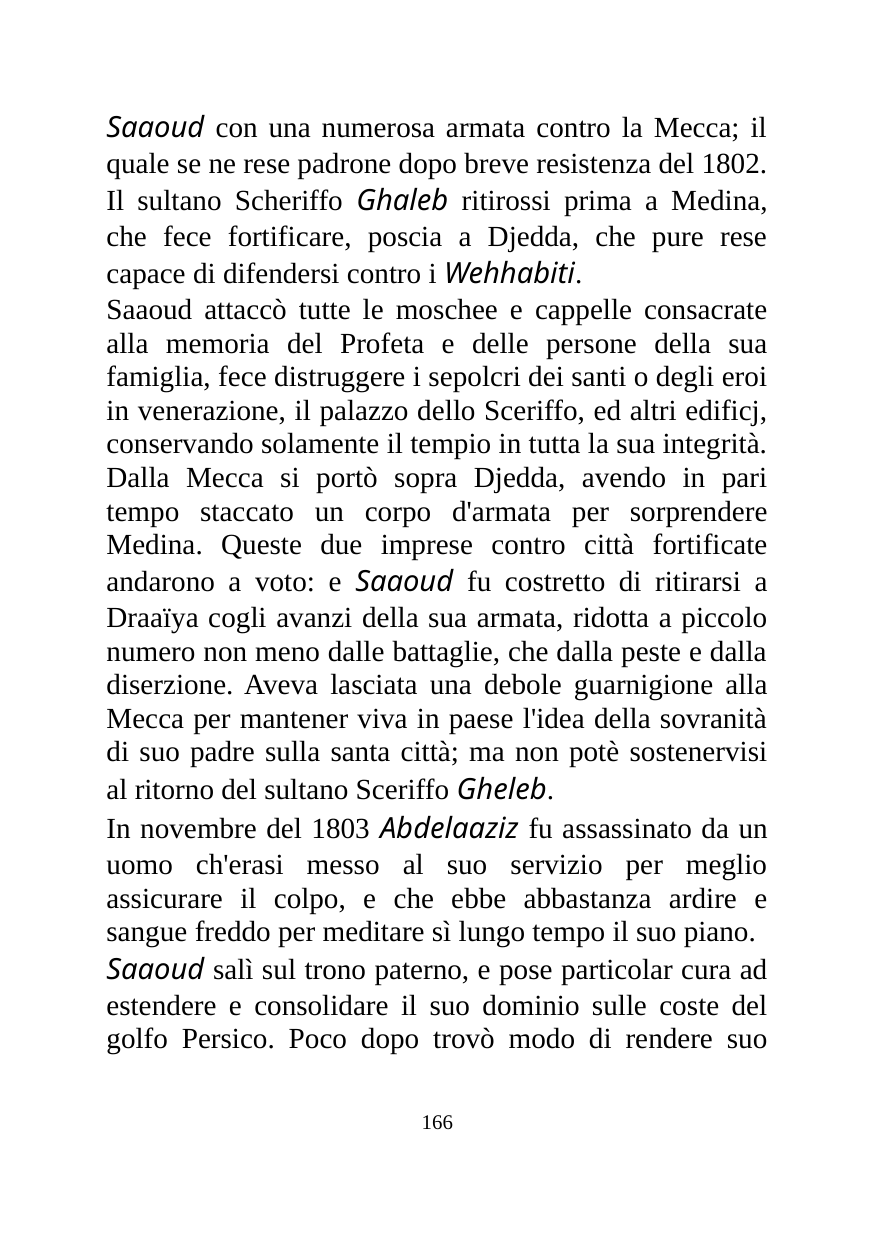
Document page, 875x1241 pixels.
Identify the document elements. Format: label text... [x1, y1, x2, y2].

text In novembre del 1803 Abdelaaziz fu assassinato da un uomo ch'erasi messo al suo servizio per meglio assicurare il colpo, e che ebbe abbastanza ardire e sangue freddo per meditare sì lungo tempo il suo piano. [106, 808, 768, 948]
text Saaoud attaccò tutte le moschee e cappelle consacrate alla memoria del Profeta e delle persone della sua famiglia, fece distruggere i sepolcri dei santi o degli eroi in venerazione, il palazzo dello Sceriffo, ed altri edificj, conservando solamente il tempio in tutta la sua integrità. Dalla Mecca si portò sopra Djedda, avendo in pari tempo staccato un corpo d'armata per sorprendere Medina. Queste due imprese contro città fortificate andarono a voto: e Saaoud fu costretto di ritirarsi a Draaïya cogli avanzi della sua armata, ridotta a piccolo numero non meno dalle battaglie, che dalla peste e dalla diserzione. Aveva lasciata una debole guarnigione alla Mecca per mantener viva in paese l'idea della sovranità di suo padre sulla santa città; ma non potè sostenervisi al ritorno del sultano Sceriffo Gheleb. [106, 292, 768, 808]
text Saaoud con una numerosa armata contro la Mecca; il quale se ne rese padrone dopo breve resistenza del 1802. Il sultano Scheriffo Ghaleb ritirossi prima a Medina, che fece fortificare, poscia a Djedda, che pure rese capace di difendersi contro i Wehhabiti. [106, 106, 768, 292]
text Saaoud salì sul trono paterno, e pose particolar cura ad estendere e consolidare il suo dominio sulle coste del golfo Persico. Poco dopo trovò modo di rendere suo [106, 948, 768, 1055]
